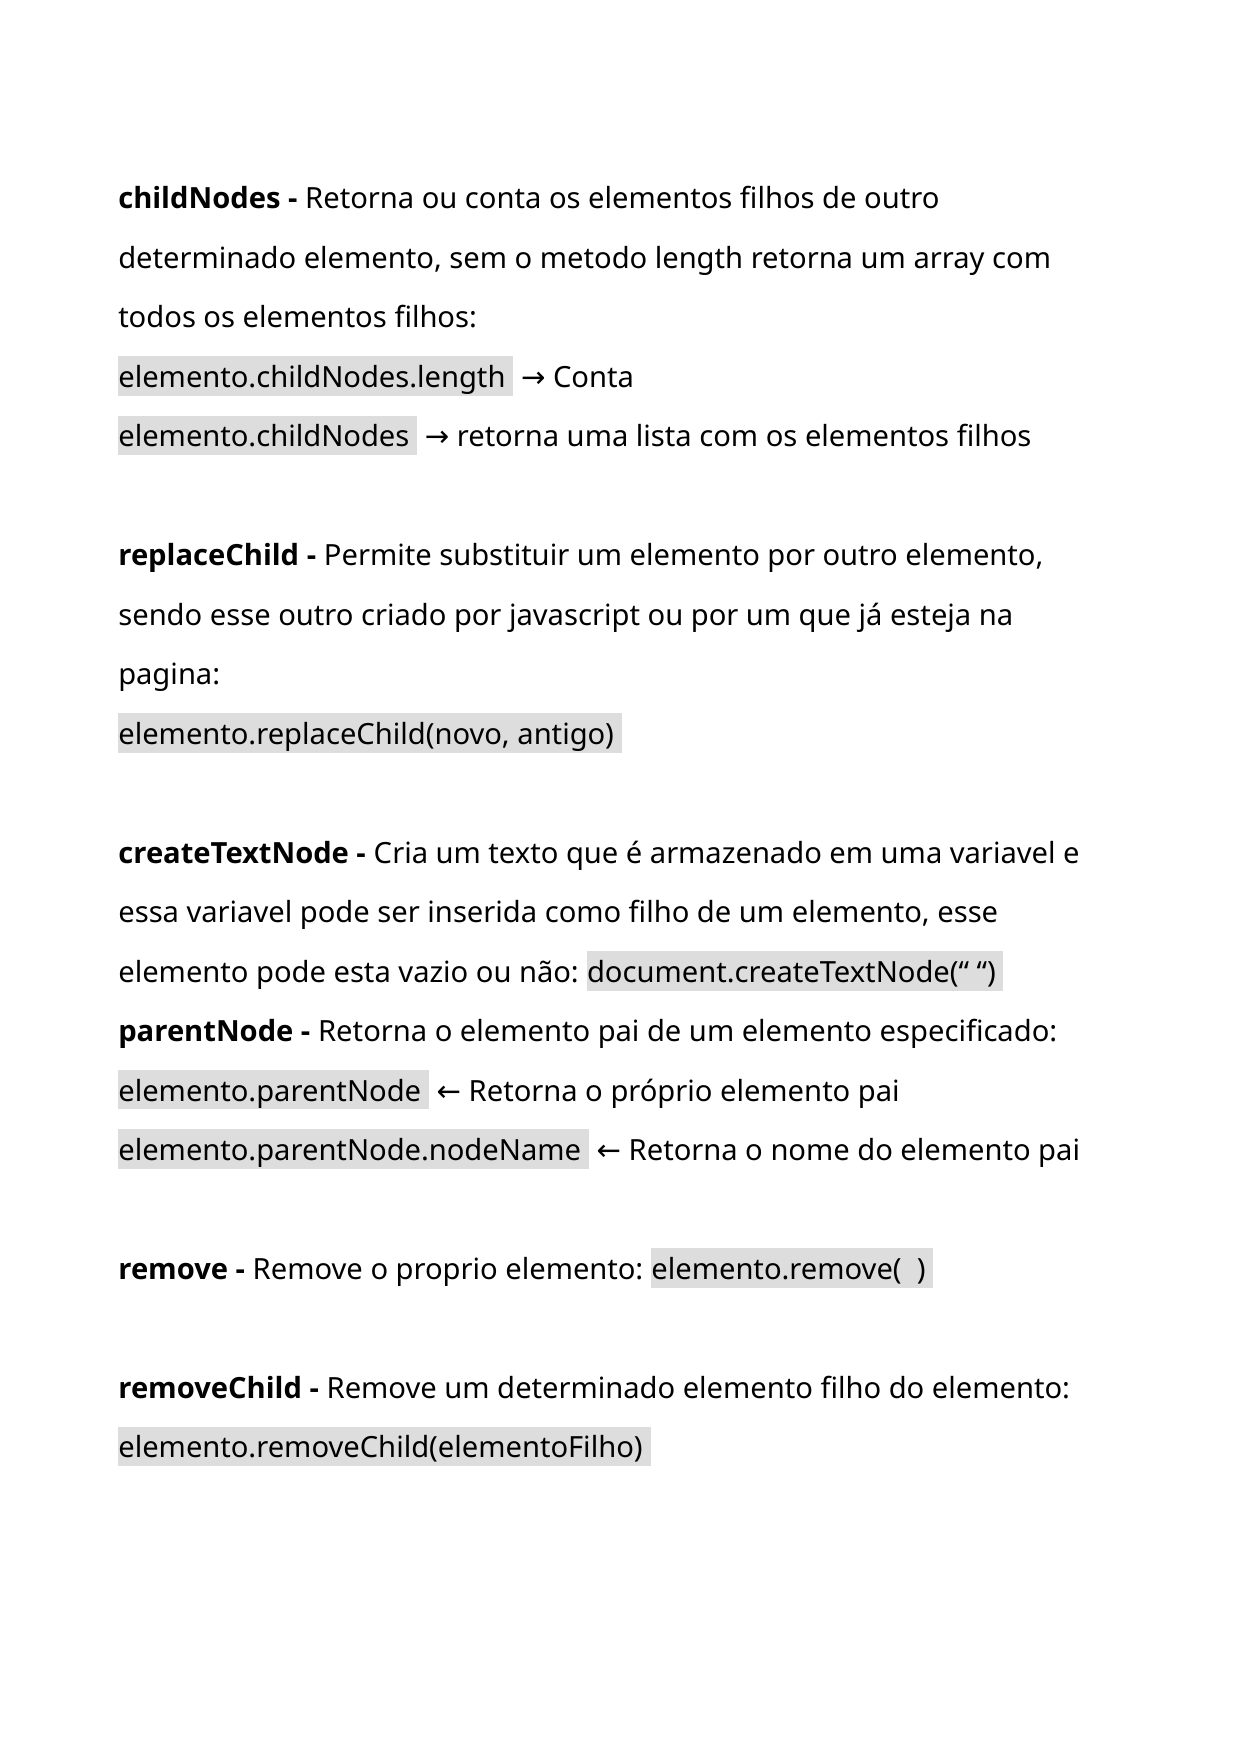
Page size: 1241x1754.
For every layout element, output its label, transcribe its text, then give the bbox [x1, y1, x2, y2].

text elemento.childNodes.length → Conta [118, 356, 1122, 396]
text elemento.parentNode ← Retorna o próprio elemento pai [118, 1070, 1122, 1109]
text parentNode - Retorna o elemento pai de um elemento especificado: [118, 1010, 1122, 1050]
text elemento.childNodes → retorna uma lista com os elementos filhos [118, 416, 1122, 455]
text remove - Remove o proprio elemento: elemento.remove( ) [118, 1248, 1122, 1288]
text elemento.replaceChild(novo, antigo) [118, 713, 1122, 753]
text childNodes - Retorna ou conta os elementos filhos de outro determinado elemento, sem o metodo length retorna um array com todos os elementos filhos: [118, 178, 1122, 336]
text createTextNode - Cria um texto que é armazenado em uma variavel e essa variavel pode ser inserida como filho de um elemento, esse elemento pode esta vazio ou não: document.createTextNode(“ “) [118, 832, 1122, 991]
text elemento.parentNode.nodeName ← Retorna o nome do elemento pai [118, 1129, 1122, 1169]
text replaceChild - Permite substituir um elemento por outro elemento, sendo esse outro criado por javascript ou por um que já esteja na pagina: [118, 534, 1122, 693]
text removeChild - Remove um determinado elemento filho do elemento: elemento.removeChild(elementoFilho) [118, 1367, 1122, 1466]
